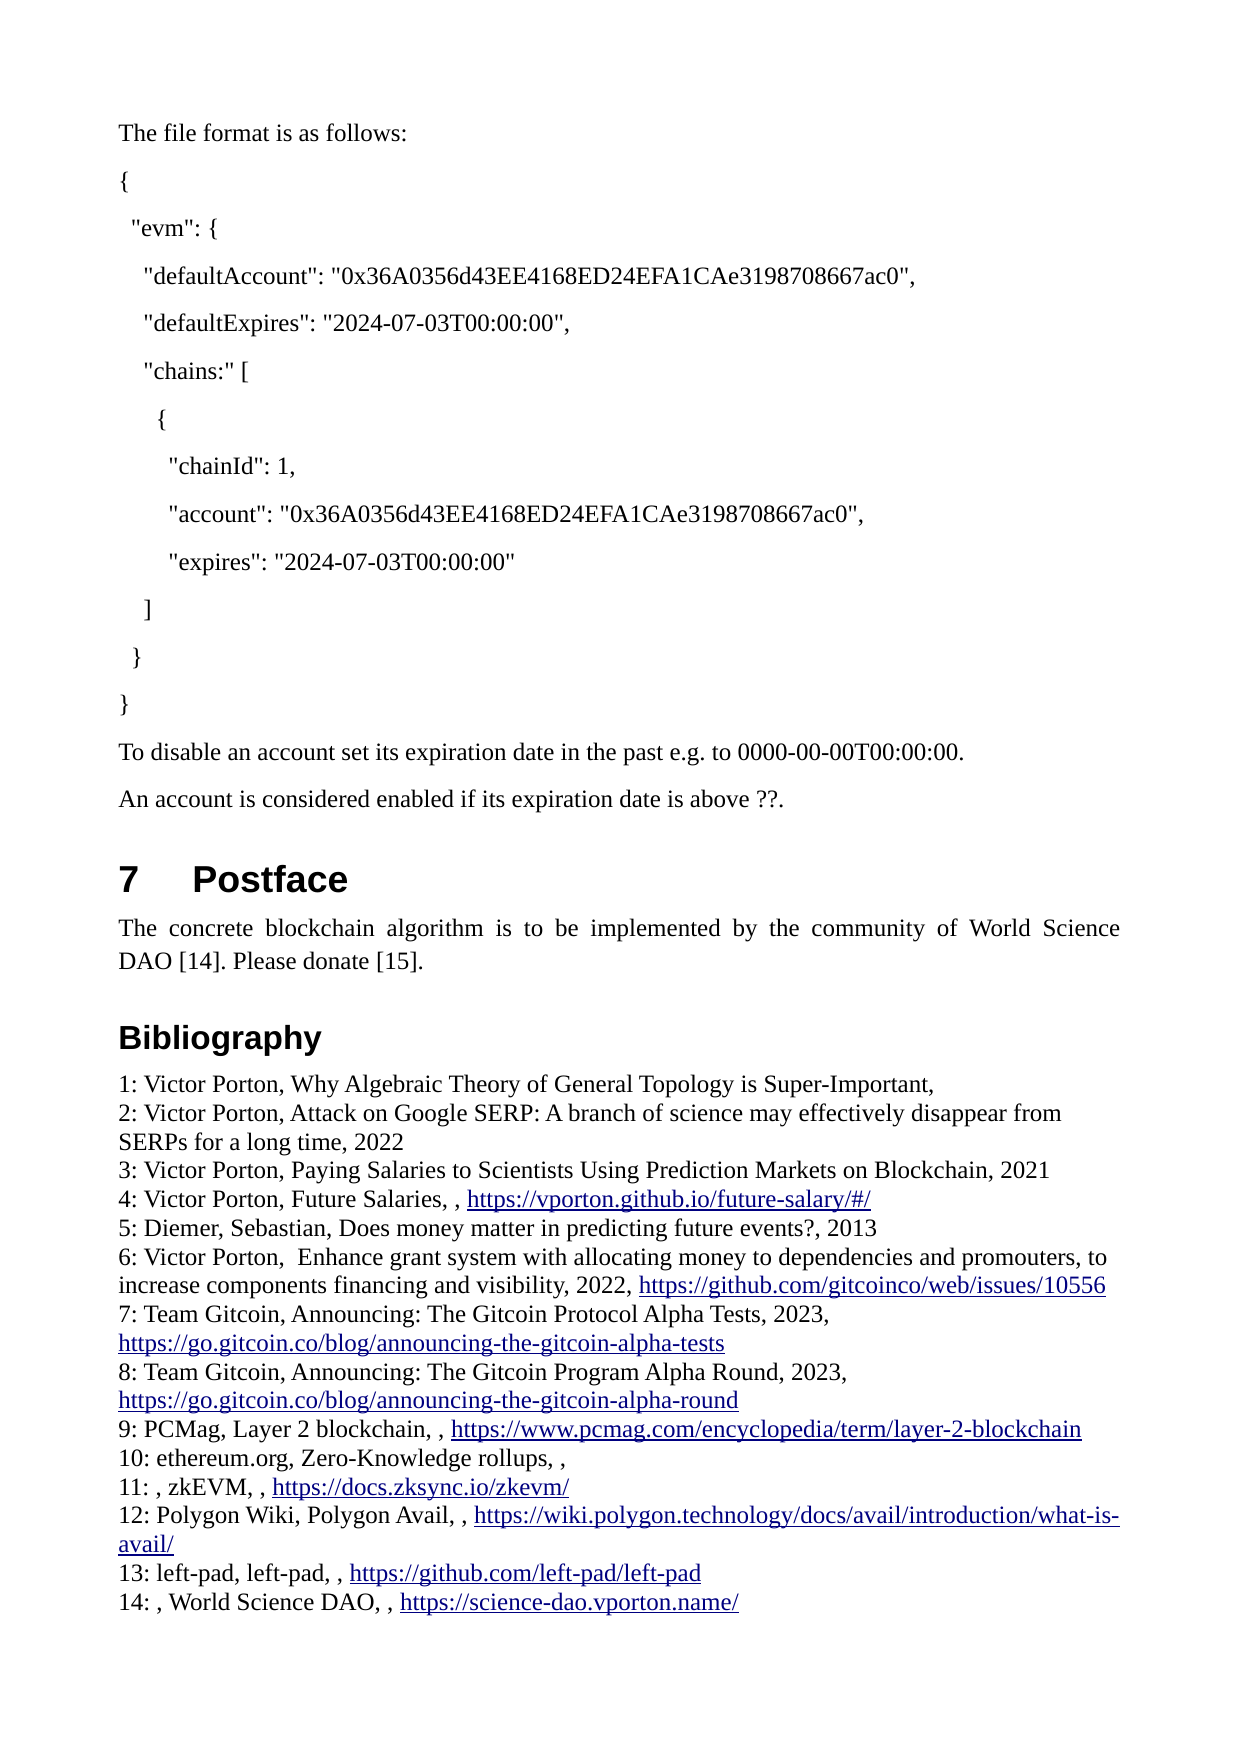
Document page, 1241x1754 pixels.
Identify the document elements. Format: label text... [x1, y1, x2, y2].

text 5: Diemer, Sebastian, Does money matter in predicting future events?, 2013 [118, 1213, 1122, 1242]
subtitle Bibliography [118, 1018, 1122, 1057]
text 10: ethereum.org, Zero-Knowledge rollups, , [118, 1443, 1122, 1472]
text 11: , zkEVM, , https://docs.zksync.io/zkevm/ [118, 1472, 1122, 1501]
text An account is considered enabled if its expiration date is above ??. [118, 784, 1122, 813]
text 4: Victor Porton, Future Salaries, , https://vporton.github.io/future-salary/#/ [118, 1184, 1122, 1213]
text "chainId": 1, [118, 451, 1122, 480]
text ] [118, 594, 1122, 623]
text "defaultAccount": "0x36A0356d43EE4168ED24EFA1CAe3198708667ac0", [118, 261, 1122, 290]
text 14: , World Science DAO, , https://science-dao.vporton.name/ [118, 1587, 1122, 1616]
text 3: Victor Porton, Paying Salaries to Scientists Using Prediction Markets on Blockchain, 2021 [118, 1156, 1122, 1184]
text } [118, 642, 1122, 671]
text 9: PCMag, Layer 2 blockchain, , https://www.pcmag.com/encyclopedia/term/layer-2-blockchain [118, 1414, 1122, 1443]
text "expires": "2024-07-03T00:00:00" [118, 547, 1122, 575]
text The concrete blockchain algorithm is to be implemented by the community of World Science DAO [14]. Please donate [15]. [118, 913, 1122, 974]
text { [118, 404, 1122, 432]
text 2: Victor Porton, Attack on Google SERP: A branch of science may effectively disappear from SERPs for a long time, 2022 [118, 1098, 1122, 1156]
text 13: left-pad, left-pad, , https://github.com/left-pad/left-pad [118, 1558, 1122, 1587]
text 8: Team Gitcoin, Announcing: The Gitcoin Program Alpha Round, 2023, https://go.gitcoin.co/blog/announcing-the-gitcoin-alpha-round [118, 1357, 1122, 1414]
text "defaultExpires": "2024-07-03T00:00:00", [118, 308, 1122, 337]
text 7: Team Gitcoin, Announcing: The Gitcoin Protocol Alpha Tests, 2023, https://go.gitcoin.co/blog/announcing-the-gitcoin-alpha-tests [118, 1299, 1122, 1357]
text 1: Victor Porton, Why Algebraic Theory of General Topology is Super-Important, [118, 1069, 1122, 1098]
text "chains:" [ [118, 356, 1122, 385]
text { [118, 166, 1122, 194]
subtitle Postface [118, 857, 1122, 900]
text } [118, 689, 1122, 718]
text "account": "0x36A0356d43EE4168ED24EFA1CAe3198708667ac0", [118, 499, 1122, 528]
text 12: Polygon Wiki, Polygon Avail, , https://wiki.polygon.technology/docs/avail/introduction/what-is-avail/ [118, 1501, 1122, 1558]
text To disable an account set its expiration date in the past e.g. to 0000-00-00T00:00:00. [118, 737, 1122, 766]
text The file format is as follows: [118, 118, 1122, 147]
text 6: Victor Porton, Enhance grant system with allocating money to dependencies and promouters, to increase components financing and visibility, 2022, https://github.com/gitcoinco/web/issues/10556 [118, 1242, 1122, 1299]
text "evm": { [118, 213, 1122, 242]
